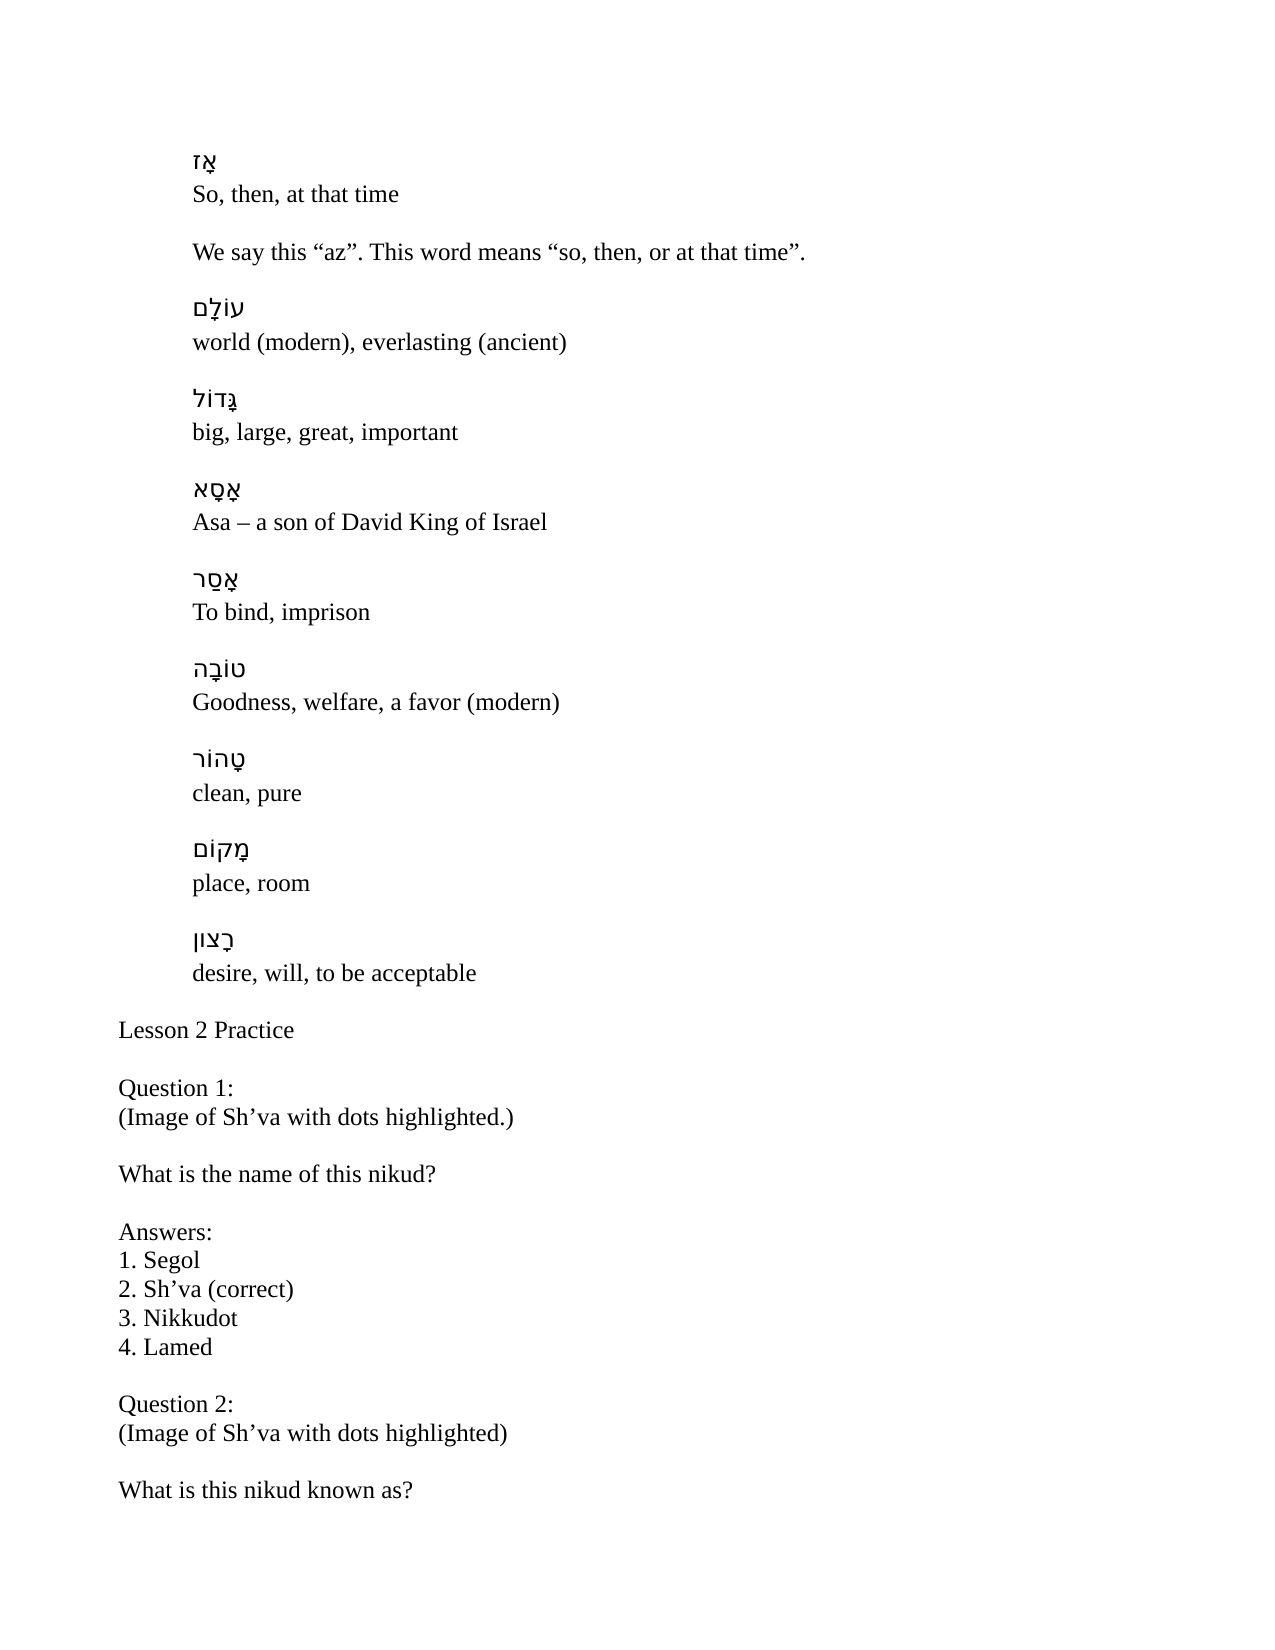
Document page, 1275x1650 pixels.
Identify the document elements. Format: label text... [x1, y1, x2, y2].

text So, then, at that time [192, 179, 1157, 208]
text רָצון [192, 925, 1157, 958]
text אָז [192, 147, 1157, 179]
text world (modern), everlasting (ancient) [192, 327, 1157, 356]
text clean, pure [192, 778, 1157, 806]
text טוֹבָה [192, 655, 1157, 687]
text אָסַר [192, 565, 1157, 597]
text Question 1: [118, 1073, 1157, 1102]
text 3. Nikkudot [118, 1303, 1157, 1332]
text עוֹלָם [192, 294, 1157, 327]
text Question 2: [118, 1389, 1157, 1418]
text Asa – a son of David King of Israel [192, 507, 1157, 536]
text 1. Segol [118, 1245, 1157, 1274]
text 2. Sh’va (correct) [118, 1274, 1157, 1303]
text Goodness, welfare, a favor (modern) [192, 687, 1157, 716]
text Answers: [118, 1217, 1157, 1245]
text place, room [192, 868, 1157, 896]
text To bind, imprison [192, 597, 1157, 626]
text אָסָא [192, 475, 1157, 507]
text Lesson 2 Practice [118, 1015, 1157, 1044]
text What is the name of this nikud? [118, 1159, 1157, 1188]
text טָהוֹר [192, 745, 1157, 778]
text מָקוֹם [192, 835, 1157, 868]
text We say this “az”. This word means “so, then, or at that time”. [192, 237, 1157, 266]
text גָּדוֹל [192, 384, 1157, 417]
text (Image of Sh’va with dots highlighted) [118, 1418, 1157, 1447]
text big, large, great, important [192, 417, 1157, 446]
text (Image of Sh’va with dots highlighted.) [118, 1102, 1157, 1130]
text 4. Lamed [118, 1332, 1157, 1360]
text What is this nikud known as? [118, 1475, 1157, 1504]
text desire, will, to be acceptable [192, 958, 1157, 987]
